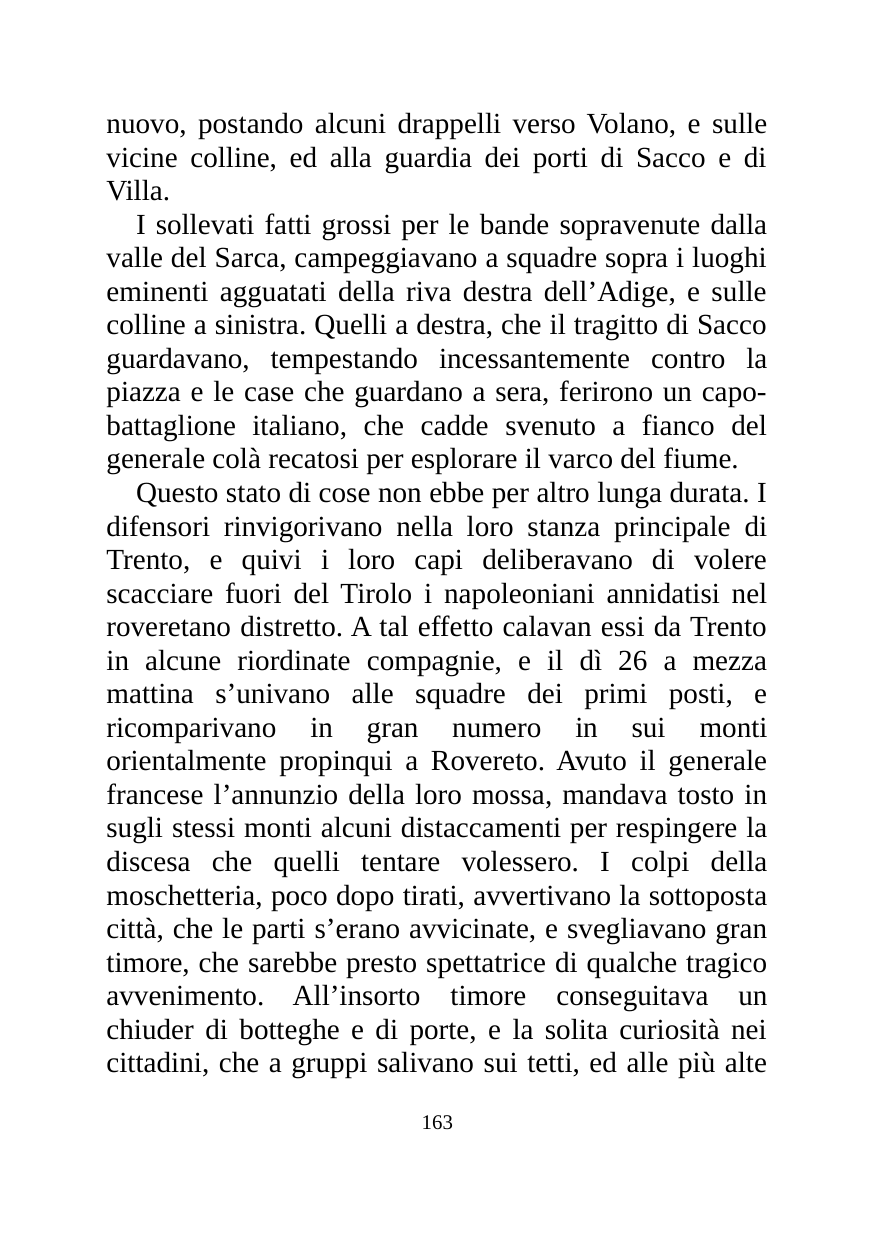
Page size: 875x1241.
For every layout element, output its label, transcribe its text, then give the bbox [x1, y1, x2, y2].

text nuovo, postando alcuni drappelli verso Volano, e sulle vicine colline, ed alla guardia dei porti di Sacco e di Villa. [106, 106, 768, 207]
text I sollevati fatti grossi per le bande sopravenute dalla valle del Sarca, campeggiavano a squadre sopra i luoghi eminenti agguatati della riva destra dell’Adige, e sulle colline a sinistra. Quelli a destra, che il tragitto di Sacco guardavano, tempestando incessantemente contro la piazza e le case che guardano a sera, ferirono un capo-battaglione italiano, che cadde svenuto a fianco del generale colà recatosi per esplorare il varco del fiume. [106, 207, 768, 475]
text Questo stato di cose non ebbe per altro lunga durata. I difensori rinvigorivano nella loro stanza principale di Trento, e quivi i loro capi deliberavano di volere scacciare fuori del Tirolo i napoleoniani annidatisi nel roveretano distretto. A tal effetto calavan essi da Trento in alcune riordinate compagnie, e il dì 26 a mezza mattina s’univano alle squadre dei primi posti, e ricomparivano in gran numero in sui monti orientalmente propinqui a Rovereto. Avuto il generale francese l’annunzio della loro mossa, mandava tosto in sugli stessi monti alcuni distaccamenti per respingere la discesa che quelli tentare volessero. I colpi della moschetteria, poco dopo tirati, avvertivano la sottoposta città, che le parti s’erano avvicinate, e svegliavano gran timore, che sarebbe presto spettatrice di qualche tragico avvenimento. All’insorto timore conseguitava un chiuder di botteghe e di porte, e la solita curiosità nei cittadini, che a gruppi salivano sui tetti, ed alle più alte [106, 475, 768, 1079]
